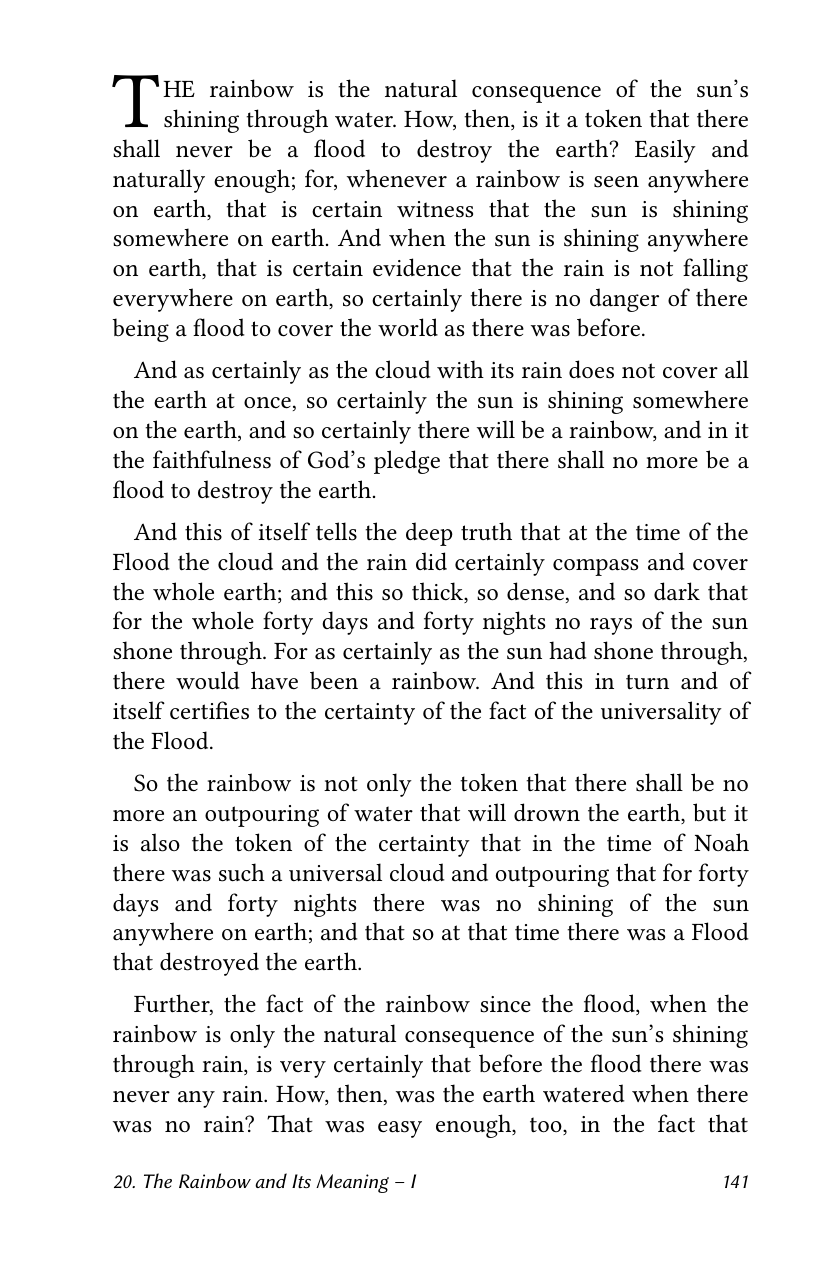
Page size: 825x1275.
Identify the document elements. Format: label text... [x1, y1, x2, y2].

text Further, the fact of the rainbow since the flood, when the rainbow is only the natural consequence of the sun’s shining through rain, is very certainly that before the flood there was never any rain. How, then, was the earth watered when there was no rain? That was easy enough, too, in the fact that [112, 990, 750, 1138]
text THE rainbow is the natural consequence of the sun’s shining through water. How, then, is it a token that there shall never be a flood to destroy the earth? Easily and naturally enough; for, whenever a rainbow is seen anywhere on earth, that is certain witness that the sun is shining somewhere on earth. And when the sun is shining anywhere on earth, that is certain evidence that the rain is not falling everywhere on earth, so certainly there is no danger of there being a flood to cover the world as there was before. [112, 75, 750, 343]
text So the rainbow is not only the token that there shall be no more an outpouring of water that will drown the earth, but it is also the token of the certainty that in the time of Noah there was such a universal cloud and outpouring that for forty days and forty nights there was no shining of the sun anywhere on earth; and that so at that time there was a Flood that destroyed the earth. [112, 769, 750, 977]
text And this of itself tells the deep truth that at the time of the Flood the cloud and the rain did certainly compass and cover the whole earth; and this so thick, so dense, and so dark that for the whole forty days and forty nights no rays of the sun shone through. For as certainly as the sun had shone through, there would have been a rainbow. And this in turn and of itself certifies to the certainty of the fact of the universality of the Flood. [112, 518, 750, 756]
text And as certainly as the cloud with its rain does not cover all the earth at once, so certainly the sun is shining somewhere on the earth, and so certainly there will be a rainbow, and in it the faithfulness of God’s pledge that there shall no more be a flood to destroy the earth. [112, 356, 750, 504]
